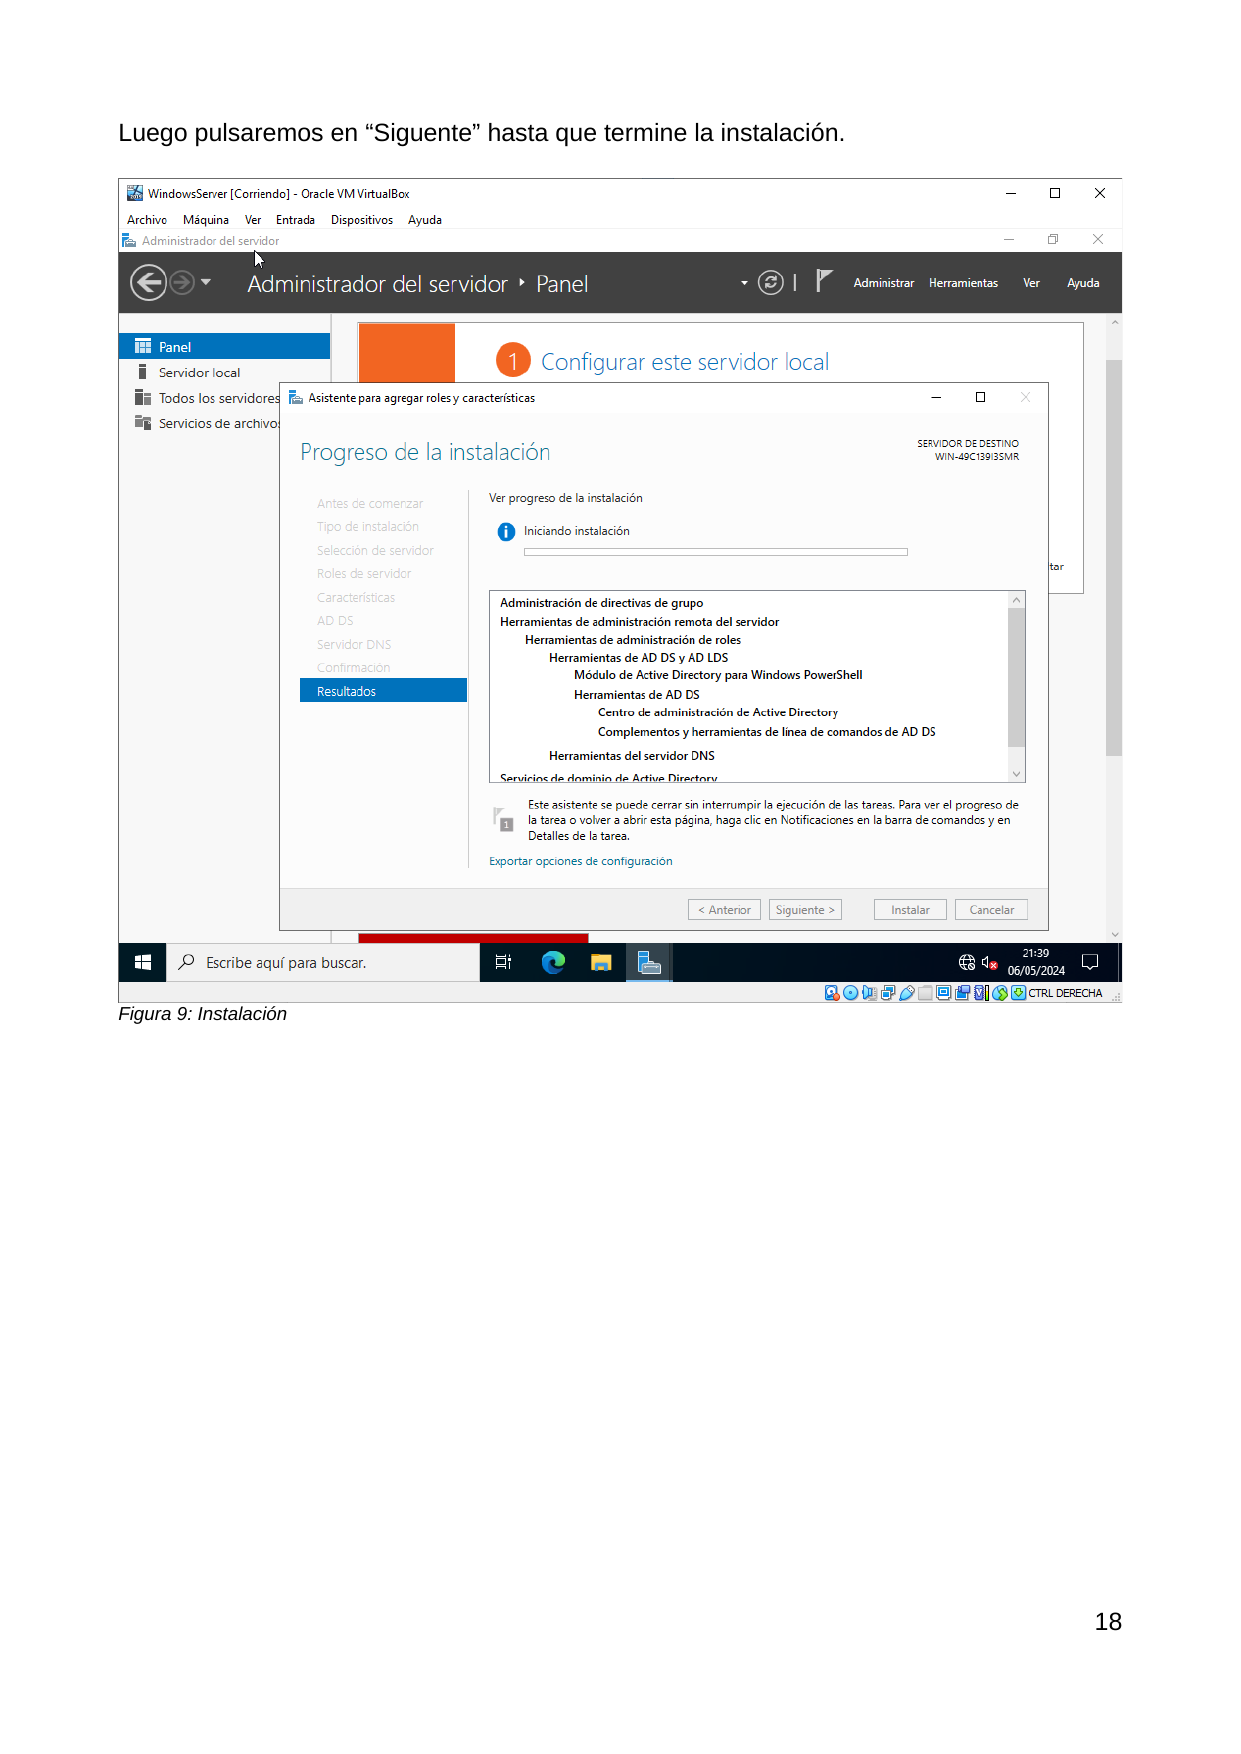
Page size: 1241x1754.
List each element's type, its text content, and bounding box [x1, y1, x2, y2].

text Figura 9: Instalación [118, 1003, 1122, 1024]
picture [118, 178, 1123, 1003]
text Luego pulsaremos en “Siguente” hasta que termine la instalación. [118, 118, 1122, 147]
